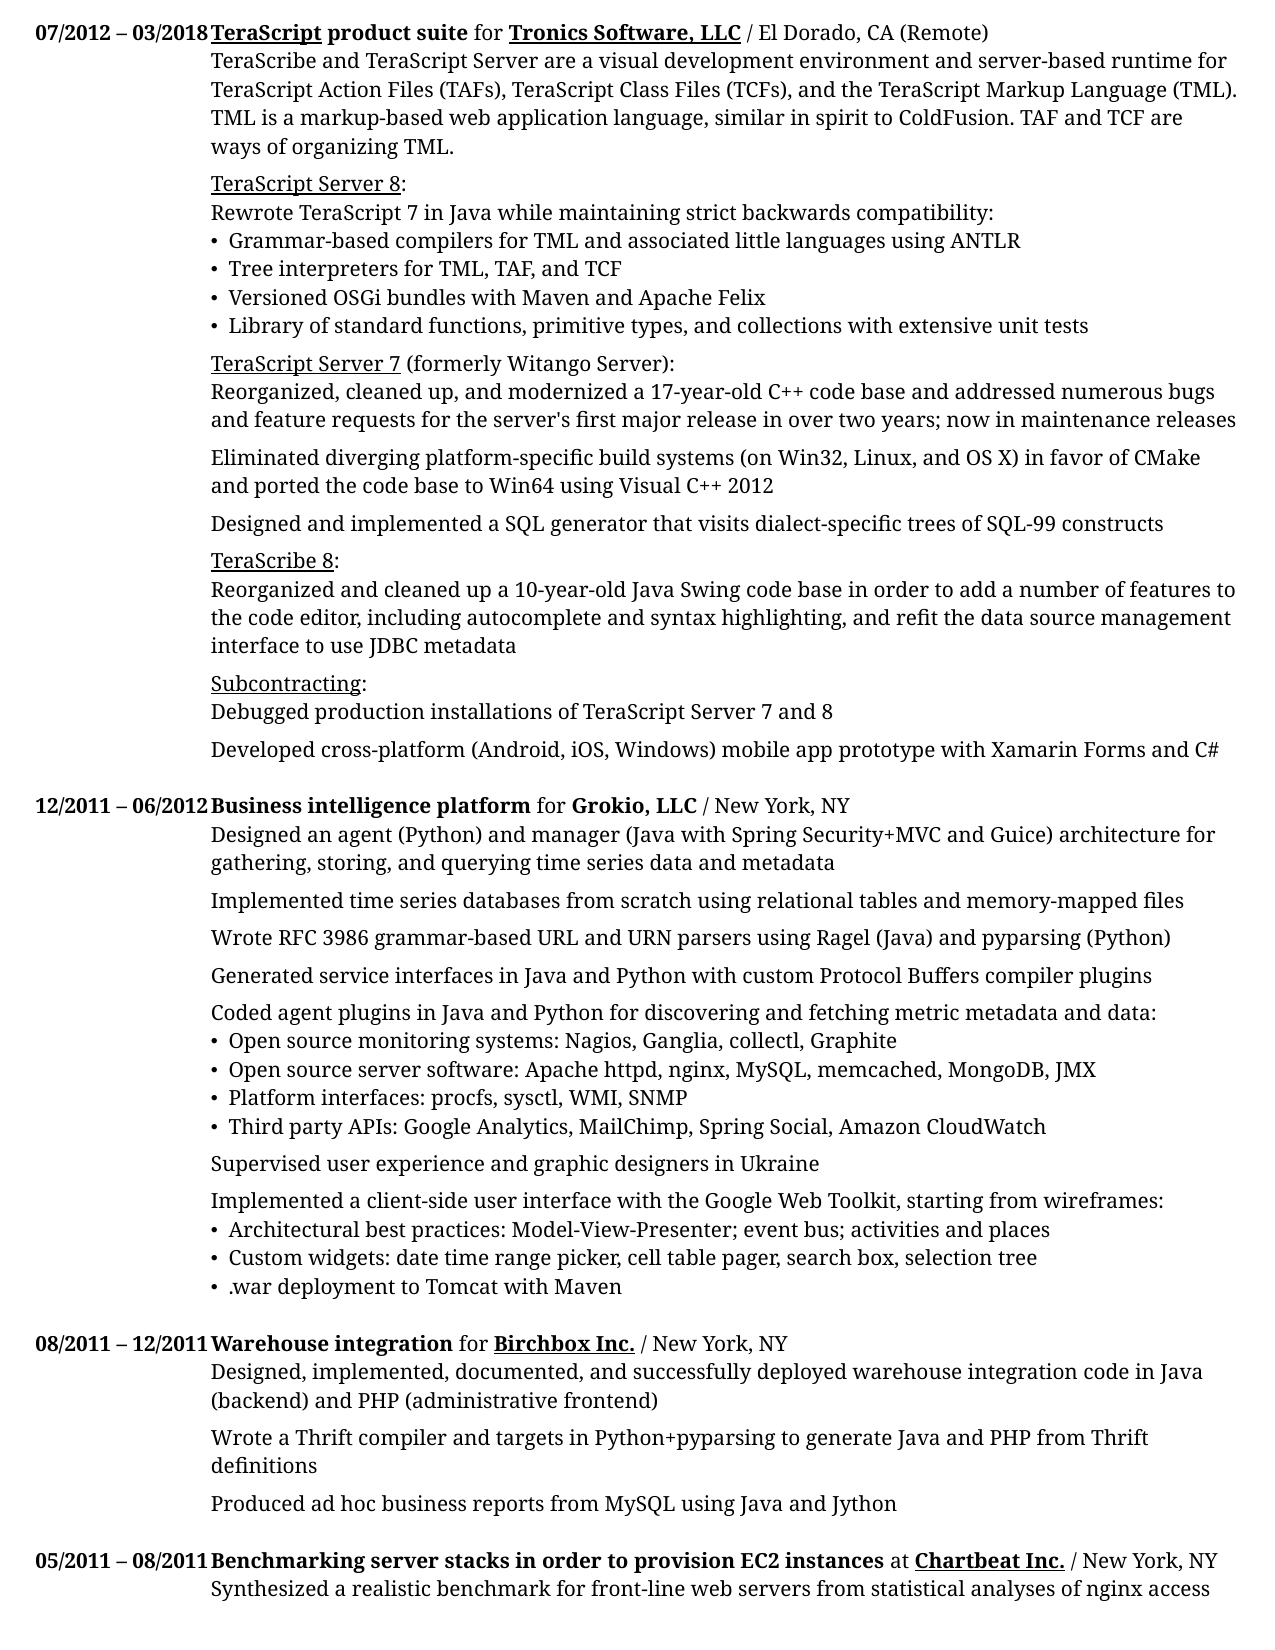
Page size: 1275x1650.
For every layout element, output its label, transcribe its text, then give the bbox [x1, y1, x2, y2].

table_cell [35, 763, 211, 792]
table_cell [35, 1300, 211, 1329]
table_cell Designed an agent (Python) and manager (Java with Spring Security+MVC and Guice) architecture for gathering, storing, and querying time series data and metadata Implemented time series databases from scratch using relational tables and memory-mapped files Wrote RFC 3986 grammar-based URL and URN parsers using Ragel (Java) and pyparsing (Python) Generated service interfaces in Java and Python with custom Protocol Buffers compiler plugins Coded agent plugins in Java and Python for discovering and fetching metric metadata and data: Open source monitoring systems: Nagios, Ganglia, collectl, Graphite Open source server software: Apache httpd, nginx, MySQL, memcached, MongoDB, JMX Platform interfaces: procfs, sysctl, WMI, SNMP Third party APIs: Google Analytics, MailChimp, Spring Social, Amazon CloudWatch Supervised user experience and graphic designers in Ukraine Implemented a client-side user interface with the Google Web Toolkit, starting from wireframes: Architectural best practices: Model-View-Presenter; event bus; activities and places Custom widgets: date time range picker, cell table pager, search box, selection tree .war deployment to Tomcat with Maven [211, 820, 1239, 1300]
table_cell [35, 169, 211, 763]
table_cell [211, 763, 1239, 792]
table_cell [211, 1300, 1239, 1329]
table_cell 05/2011 – 08/2011 [35, 1546, 211, 1574]
table_cell [35, 1574, 211, 1631]
table_cell Business intelligence platform for Grokio, LLC / New York, NY [211, 792, 1239, 820]
table_cell Benchmarking server stacks in order to provision EC2 instances at Chartbeat Inc. / New York, NY [211, 1546, 1239, 1574]
table_cell [35, 1518, 211, 1546]
table_cell [35, 820, 211, 1300]
table_cell TeraScript Server 8: Rewrote TeraScript 7 in Java while maintaining strict backwards compatibility: Grammar-based compilers for TML and associated little languages using ANTLR Tree interpreters for TML, TAF, and TCF Versioned OSGi bundles with Maven and Apache Felix Library of standard functions, primitive types, and collections with extensive unit tests TeraScript Server 7 (formerly Witango Server): Reorganized, cleaned up, and modernized a 17-year-old C++ code base and addressed numerous bugs and feature requests for the server's first major release in over two years; now in maintenance releases Eliminated diverging platform-specific build systems (on Win32, Linux, and OS X) in favor of CMake and ported the code base to Win64 using Visual C++ 2012 Designed and implemented a SQL generator that visits dialect-specific trees of SQL-99 constructs TeraScribe 8: Reorganized and cleaned up a 10-year-old Java Swing code base in order to add a number of features to the code editor, including autocomplete and syntax highlighting, and refit the data source management interface to use JDBC metadata Subcontracting: Debugged production installations of TeraScript Server 7 and 8 Developed cross-platform (Android, iOS, Windows) mobile app prototype with Xamarin Forms and C# [211, 169, 1239, 763]
table_cell 08/2011 – 12/2011 [35, 1329, 211, 1357]
table_cell Warehouse integration for Birchbox Inc. / New York, NY [211, 1329, 1239, 1357]
table_cell 12/2011 – 06/2012 [35, 792, 211, 820]
table_cell 07/2012 – 03/2018 [35, 18, 211, 169]
table_cell TeraScript product suite for Tronics Software, LLC / El Dorado, CA (Remote) TeraScribe and TeraScript Server are a visual development environment and server-based runtime for TeraScript Action Files (TAFs), TeraScript Class Files (TCFs), and the TeraScript Markup Language (TML). TML is a markup-based web application language, similar in spirit to ColdFusion. TAF and TCF are ways of organizing TML. [211, 18, 1239, 169]
table_cell [35, 1357, 211, 1517]
table_cell Designed, implemented, documented, and successfully deployed warehouse integration code in Java (backend) and PHP (administrative frontend) Wrote a Thrift compiler and targets in Python+pyparsing to generate Java and PHP from Thrift definitions Produced ad hoc business reports from MySQL using Java and Jython [211, 1357, 1239, 1517]
table_cell [211, 1518, 1239, 1546]
table_cell Synthesized a realistic benchmark for front-line web servers from statistical analyses of nginx access [211, 1574, 1239, 1631]
